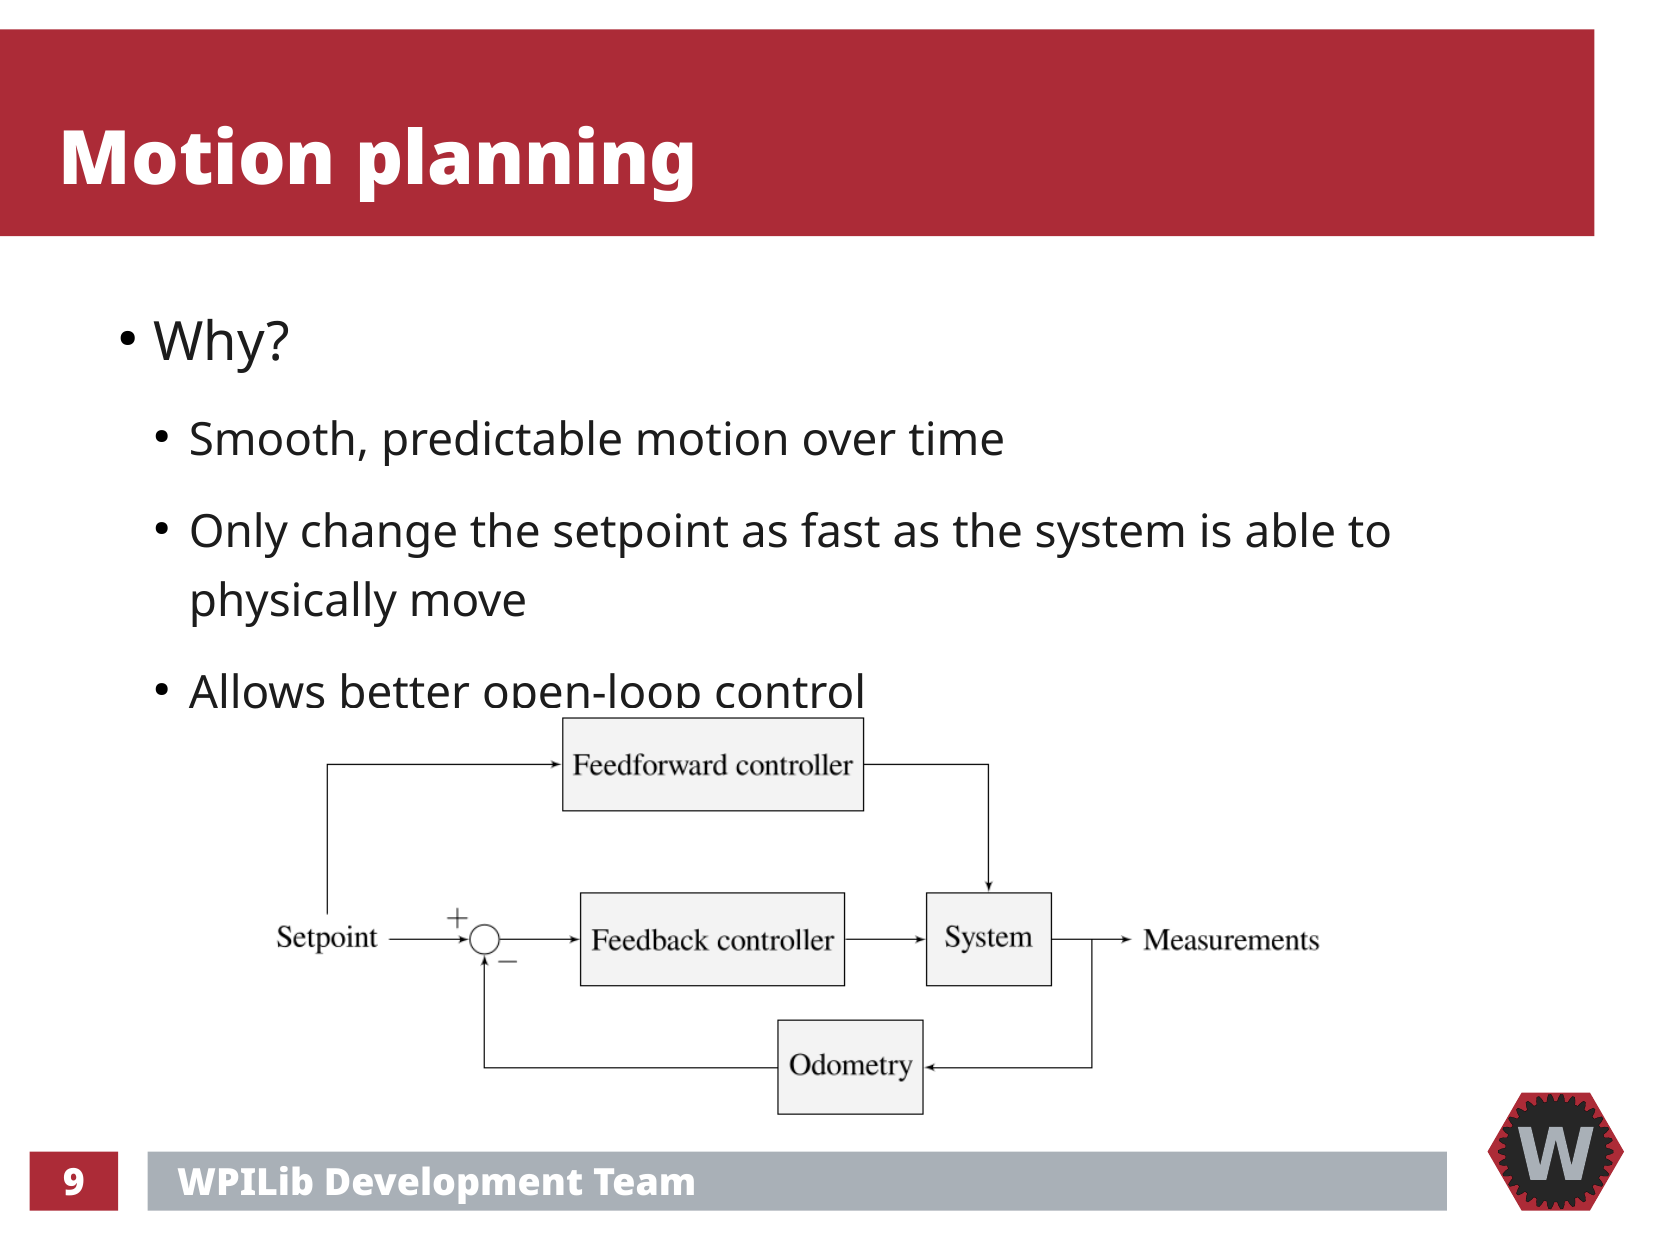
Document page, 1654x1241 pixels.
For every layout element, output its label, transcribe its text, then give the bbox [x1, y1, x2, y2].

list Why? Smooth, predictable motion over time Only change the setpoint as fast as the system is able to physically move Allows better open-loop control [118, 295, 1613, 1123]
picture [265, 708, 1347, 1123]
title Motion planning [59, 59, 1595, 207]
